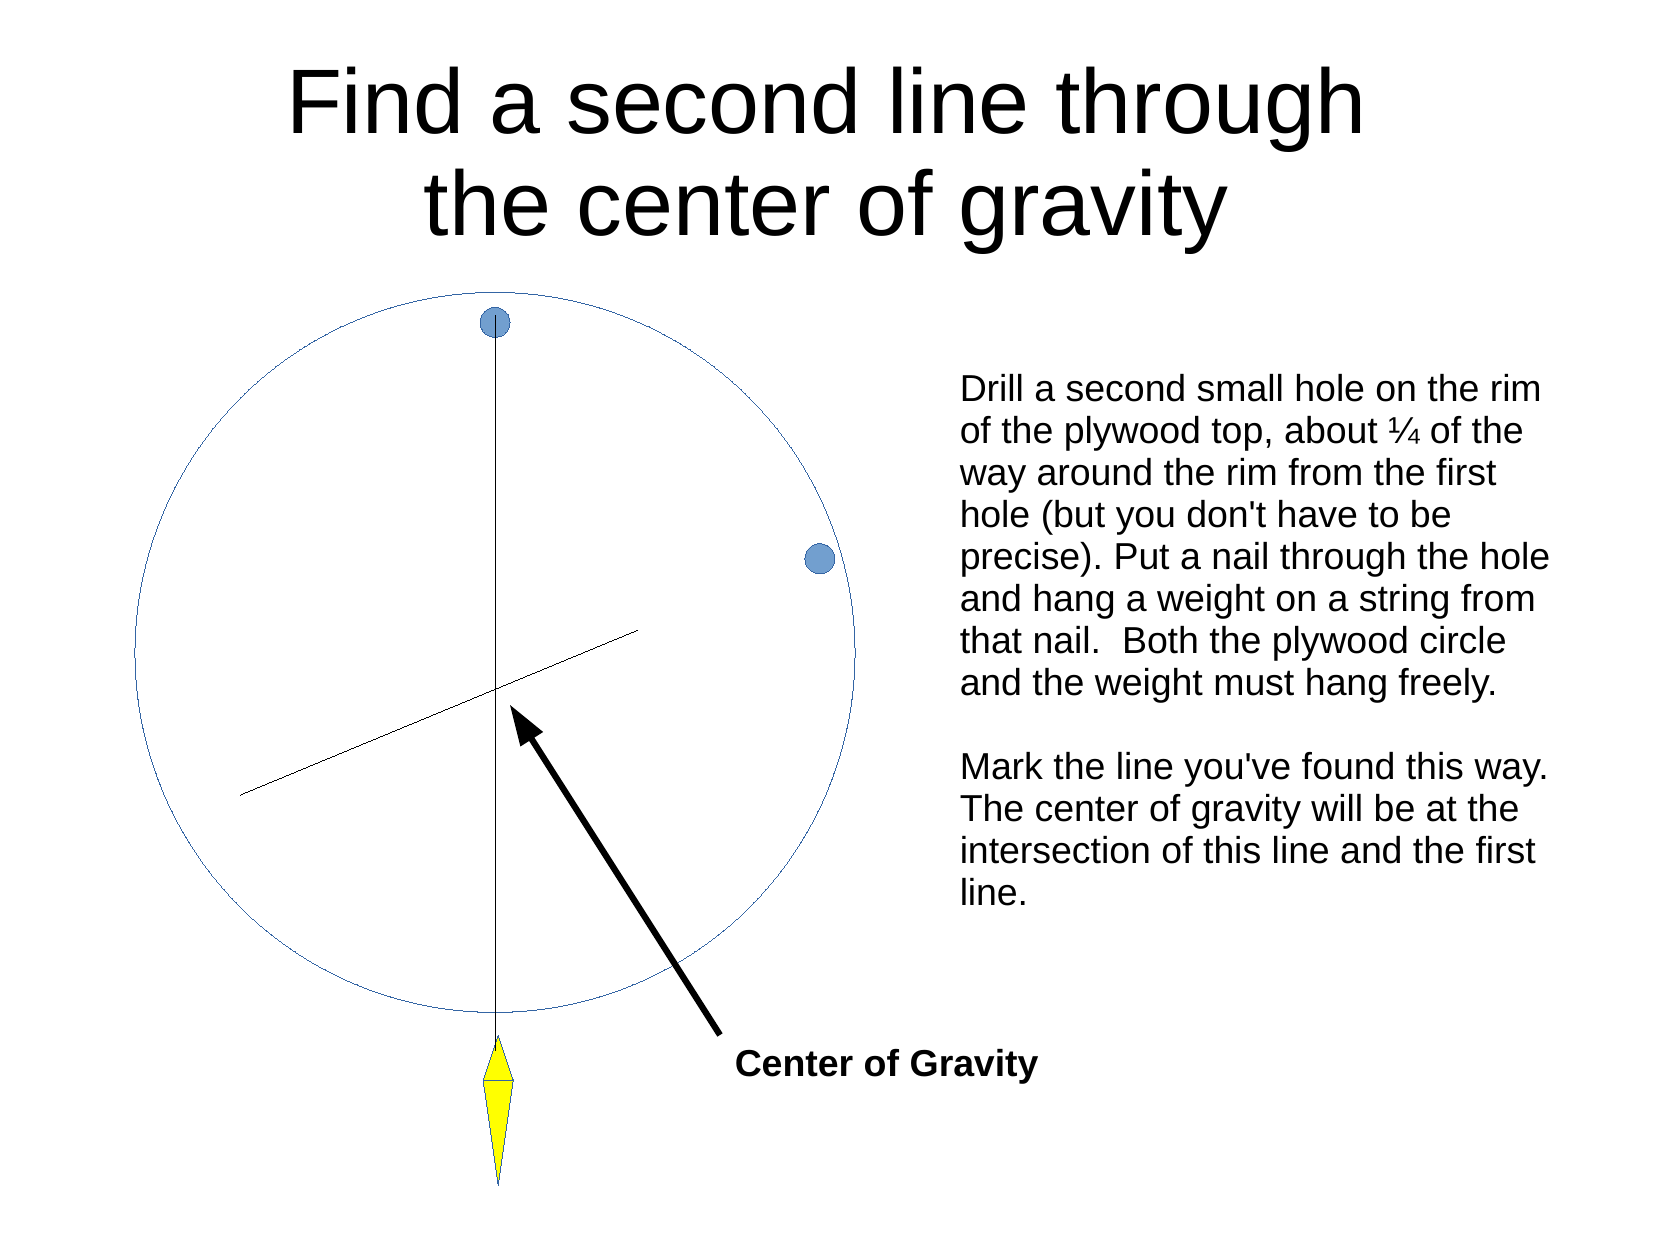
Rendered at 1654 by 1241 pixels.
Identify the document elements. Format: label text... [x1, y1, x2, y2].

text_box Center of Gravity [720, 1035, 1054, 1092]
text_box Drill a second small hole on the rim of the plywood top, about ¼ of the way around the rim from the first hole (but you don't have to be precise). Put a nail through the hole and hang a weight on a string from that nail. Both the plywood circle and the weight must hang freely. Mark the line you've found this way. The center of gravity will be at the intersection of this line and the first line. [945, 360, 1591, 921]
title Find a second line through the center of gravity [82, 49, 1571, 257]
text_box [483, 1035, 514, 1186]
text_box [134, 292, 856, 1013]
